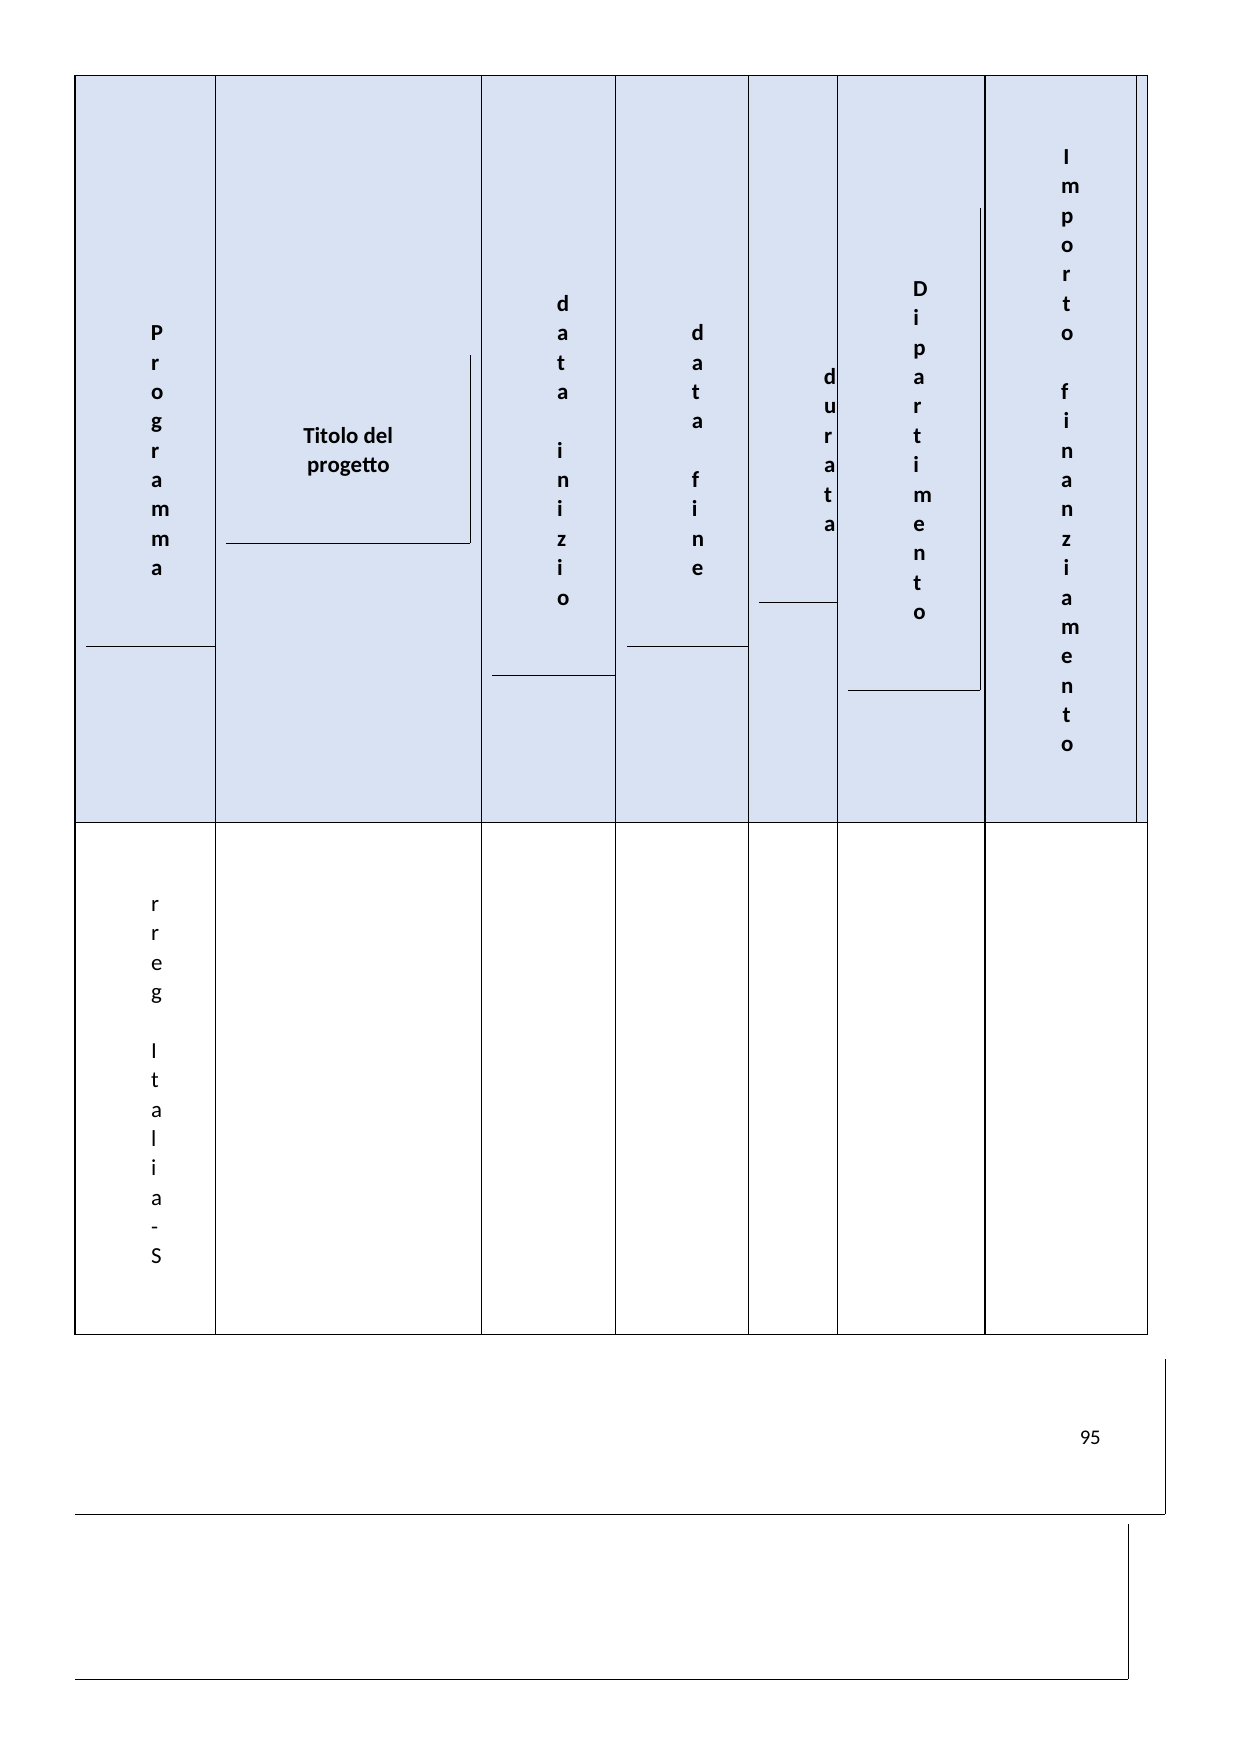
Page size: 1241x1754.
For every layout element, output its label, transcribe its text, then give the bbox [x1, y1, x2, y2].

table_cell rreg Italia-S [76, 823, 215, 1334]
table_header Titolo del progetto [216, 76, 481, 822]
table_cell [749, 823, 837, 1334]
table_header data inizio [482, 76, 615, 822]
table_header durata [749, 76, 837, 822]
table_cell [482, 823, 615, 1334]
table_cell [838, 823, 984, 1334]
table_header Dipartimento [838, 76, 984, 822]
table_cell [216, 823, 481, 1334]
table_header Programma [76, 76, 215, 822]
table_cell [616, 823, 748, 1334]
table_header Importo finanziamento [986, 76, 1136, 822]
table_cell [986, 823, 1147, 1334]
table_header [1137, 76, 1147, 822]
table_header data fine [616, 76, 748, 822]
